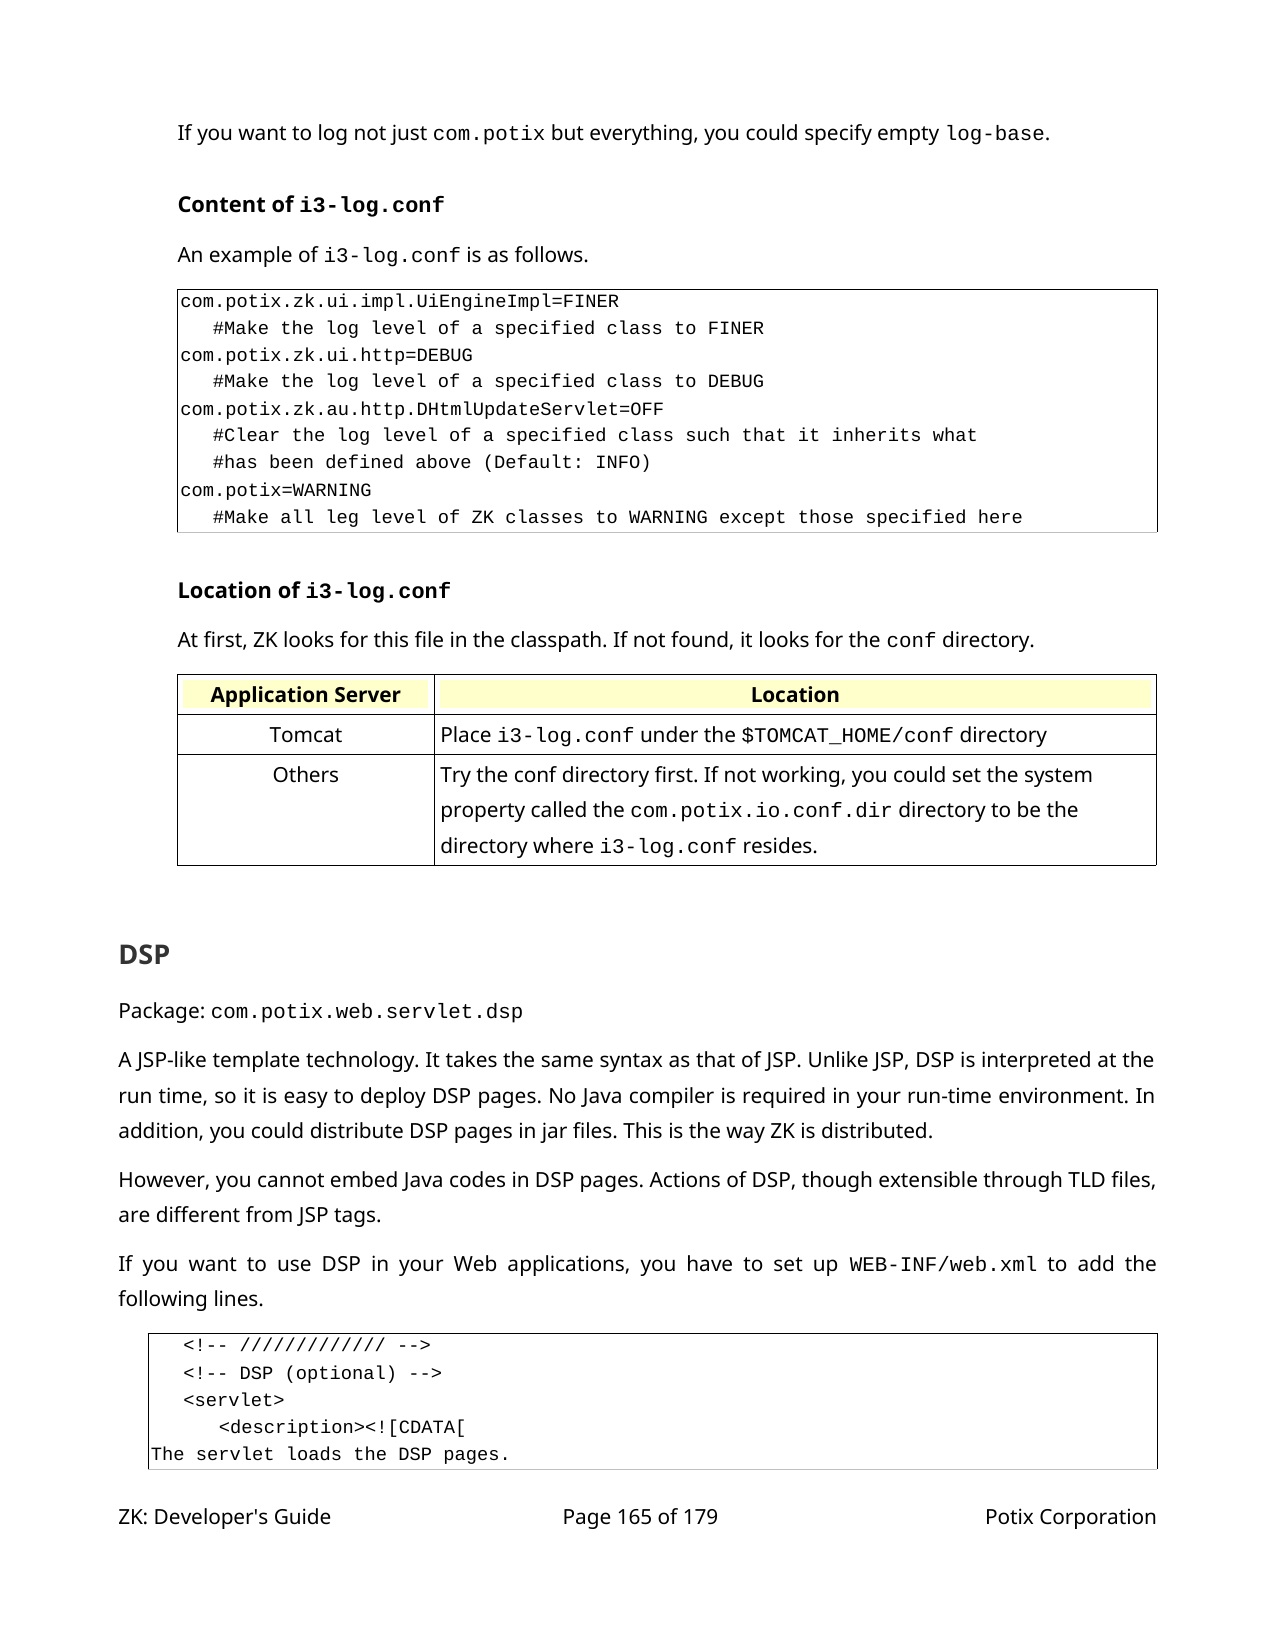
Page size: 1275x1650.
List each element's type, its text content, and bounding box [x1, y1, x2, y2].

subtitle Content of i3-log.conf [177, 189, 1157, 219]
table_cell Others [178, 755, 434, 865]
text <description><![CDATA[ [149, 1415, 1157, 1439]
table_cell Try the conf directory first. If not working, you could set the system property called the com.potix.io.conf.dir directory to be the directory where i3-log.conf resides. [435, 755, 1156, 865]
text Package: com.potix.web.servlet.dsp [118, 996, 1157, 1025]
text com.potix.zk.au.http.DHtmlUpdateServlet=OFF #Clear the log level of a specified class such that it inherits what [178, 397, 1157, 447]
table_header Location [435, 675, 1156, 714]
text If you want to log not just com.potix but everything, you could specify empty log-base. [177, 118, 1157, 147]
text If you want to use DSP in your Web applications, you have to set up WEB-INF/web.xml to add the following lines. [118, 1249, 1157, 1313]
text #Make the log level of a specified class to FINER com.potix.zk.ui.http=DEBUG #Make the log level of a specified class to DEBUG [178, 316, 1157, 394]
text The servlet loads the DSP pages. [149, 1442, 1157, 1469]
text At first, ZK looks for this file in the classpath. If not found, it looks for the conf directory. [177, 625, 1157, 654]
text <servlet> [149, 1388, 1157, 1412]
text #Make all leg level of ZK classes to WARNING except those specified here [178, 505, 1157, 532]
subtitle DSP [118, 936, 1157, 973]
text <!-- ///////////// --> [149, 1334, 1157, 1358]
text An example of i3-log.conf is as follows. [177, 240, 1157, 268]
text A JSP-like template technology. It takes the same syntax as that of JSP. Unlike JSP, DSP is interpreted at the run time, so it is easy to deploy DSP pages. No Java compiler is required in your run-time environment. In addition, you could distribute DSP pages in jar files. This is the way ZK is distributed. [118, 1046, 1157, 1144]
table_cell Tomcat [178, 715, 434, 754]
table_cell Place i3-log.conf under the $TOMCAT_HOME/conf directory [435, 715, 1156, 754]
table_header Application Server [178, 675, 434, 714]
text com.potix.zk.ui.impl.UiEngineImpl=FINER [178, 290, 1157, 313]
text #has been defined above (Default: INFO) [178, 450, 1157, 474]
text com.potix=WARNING [178, 477, 1157, 502]
text <!-- DSP (optional) --> [149, 1361, 1157, 1385]
text However, you cannot embed Java codes in DSP pages. Actions of DSP, though extensible through TLD files, are different from JSP tags. [118, 1165, 1157, 1228]
subtitle Location of i3-log.conf [177, 574, 1157, 604]
